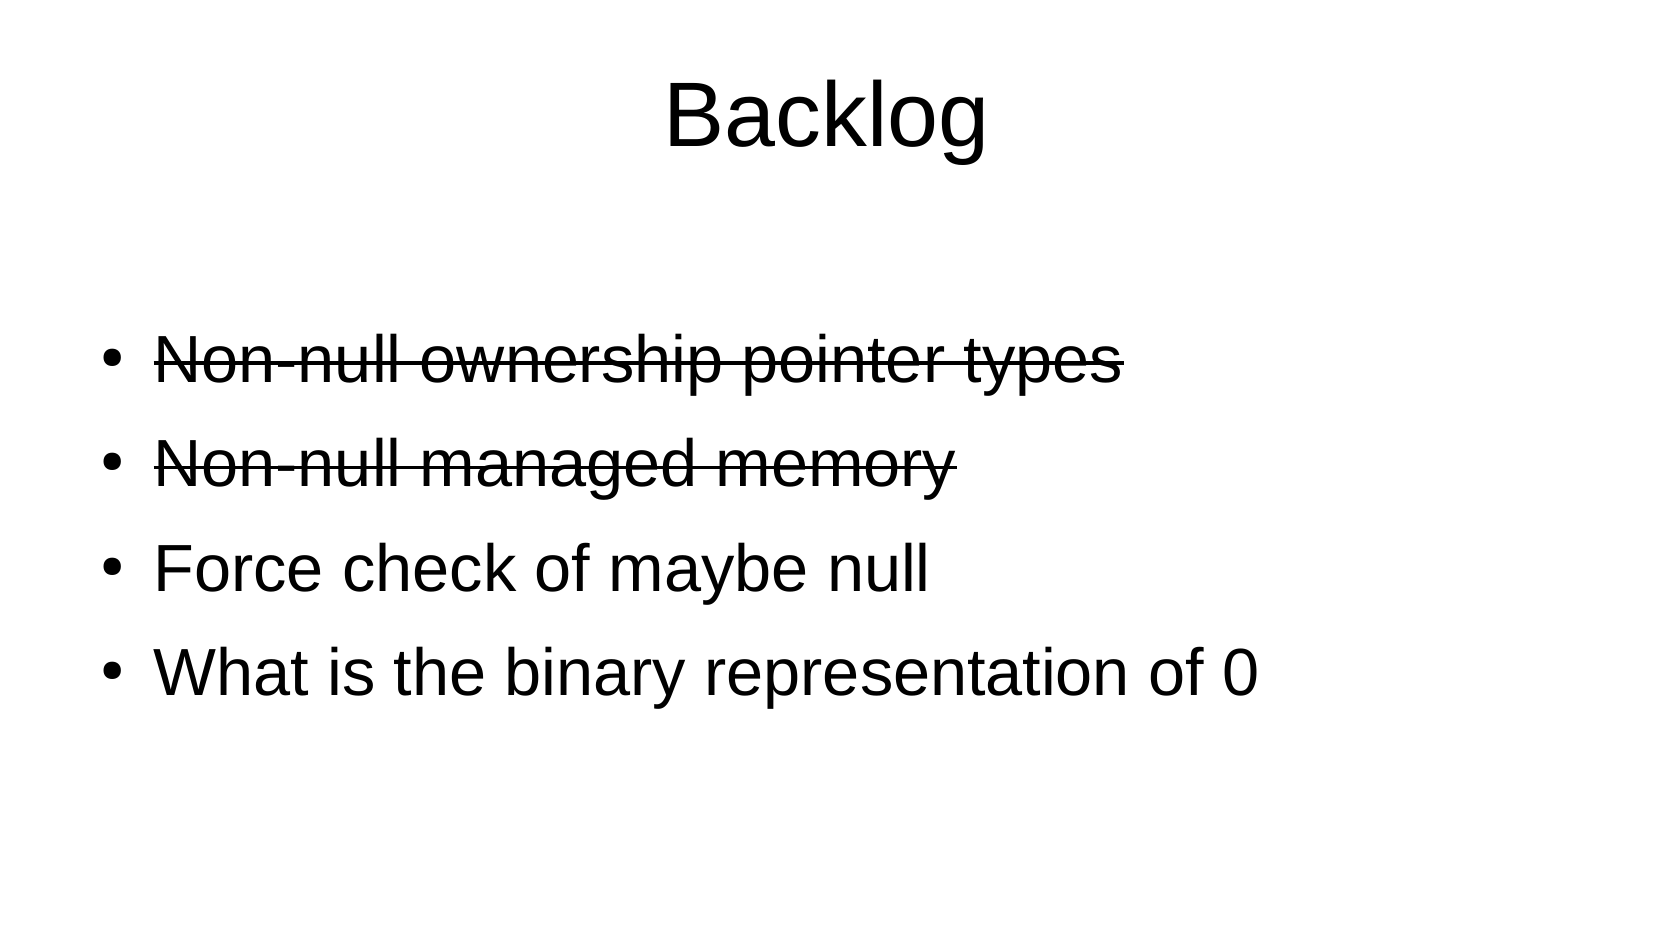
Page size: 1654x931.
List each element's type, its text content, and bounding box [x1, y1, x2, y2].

list Non-null ownership pointer types Non-null managed memory Force check of maybe null What is the binary representation of 0 [82, 217, 1571, 758]
title Backlog [82, 37, 1571, 193]
